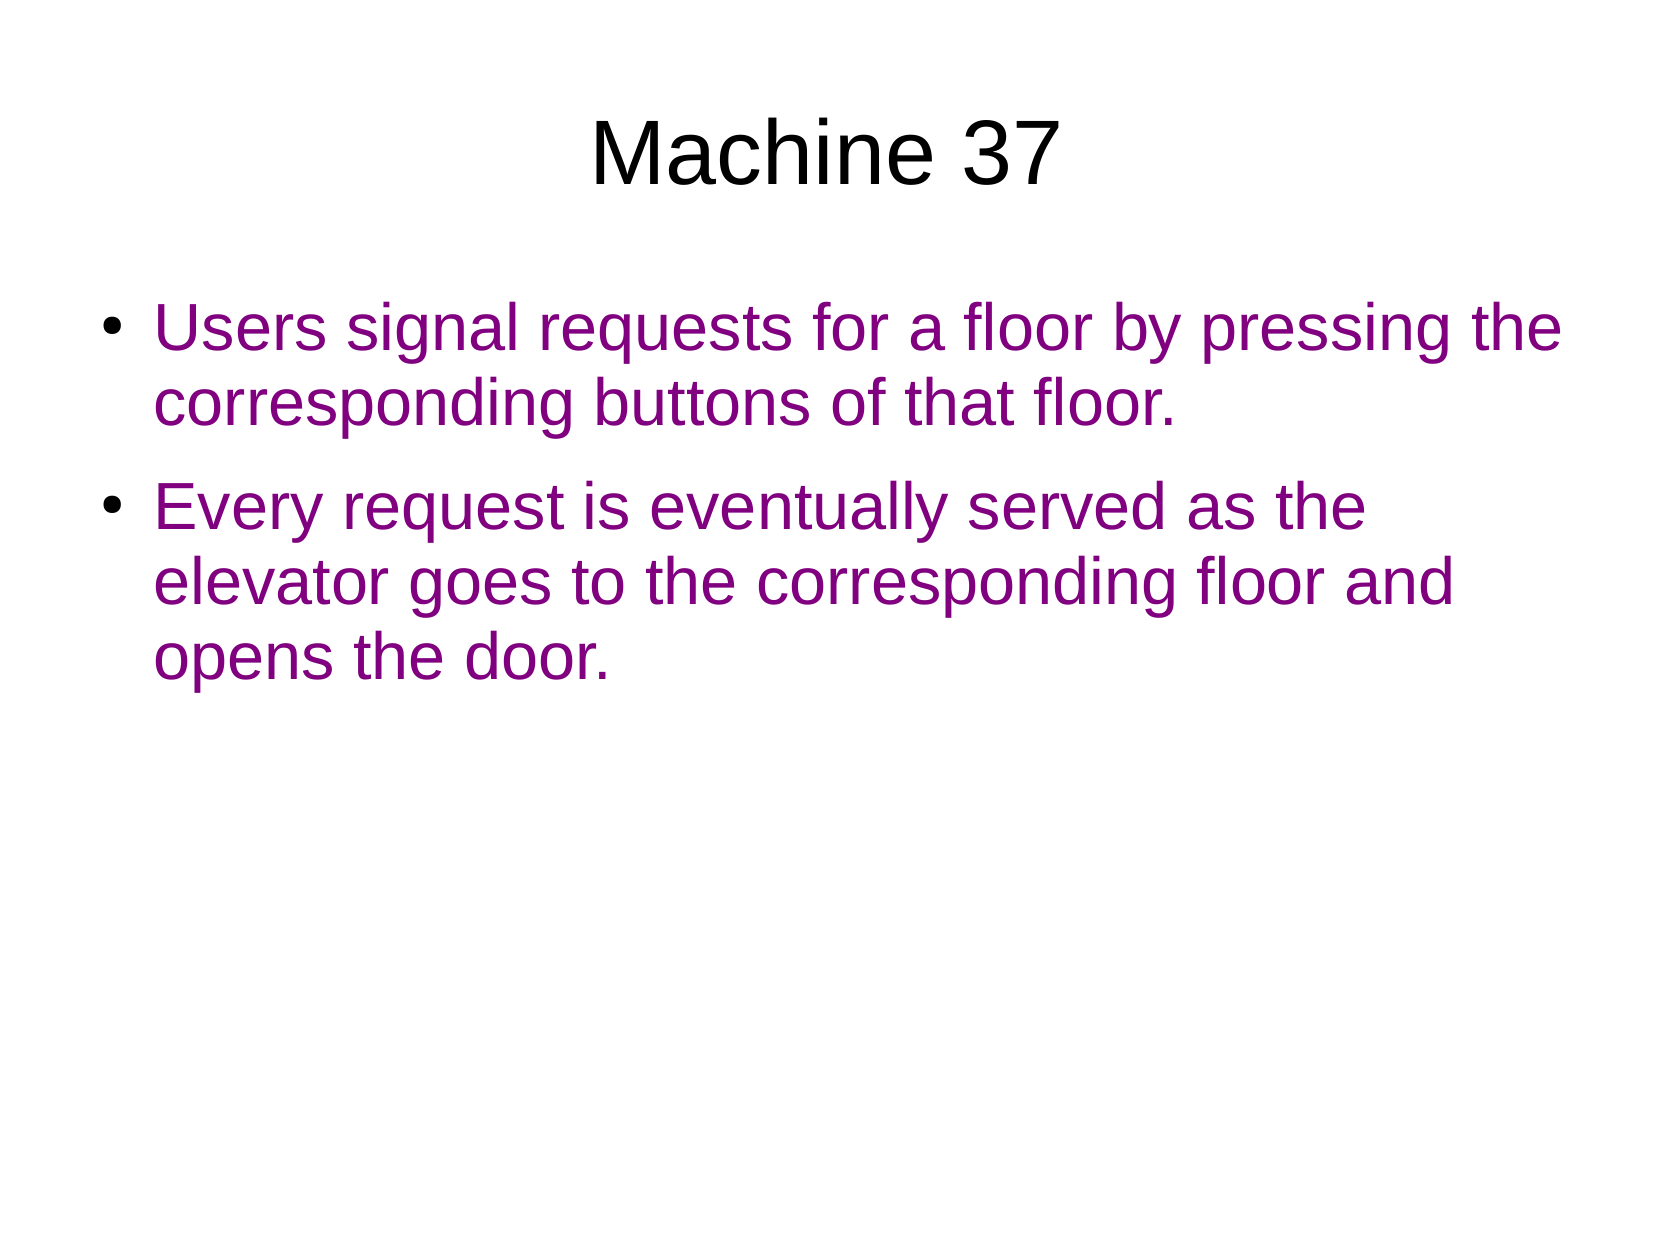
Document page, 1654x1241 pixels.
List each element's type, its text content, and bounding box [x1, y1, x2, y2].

list Users signal requests for a ﬂoor by pressing the corresponding buttons of that ﬂoor. Every request is eventually served as the elevator goes to the corresponding ﬂoor and opens the door. [82, 290, 1571, 1109]
title Machine 37 [82, 49, 1571, 257]
